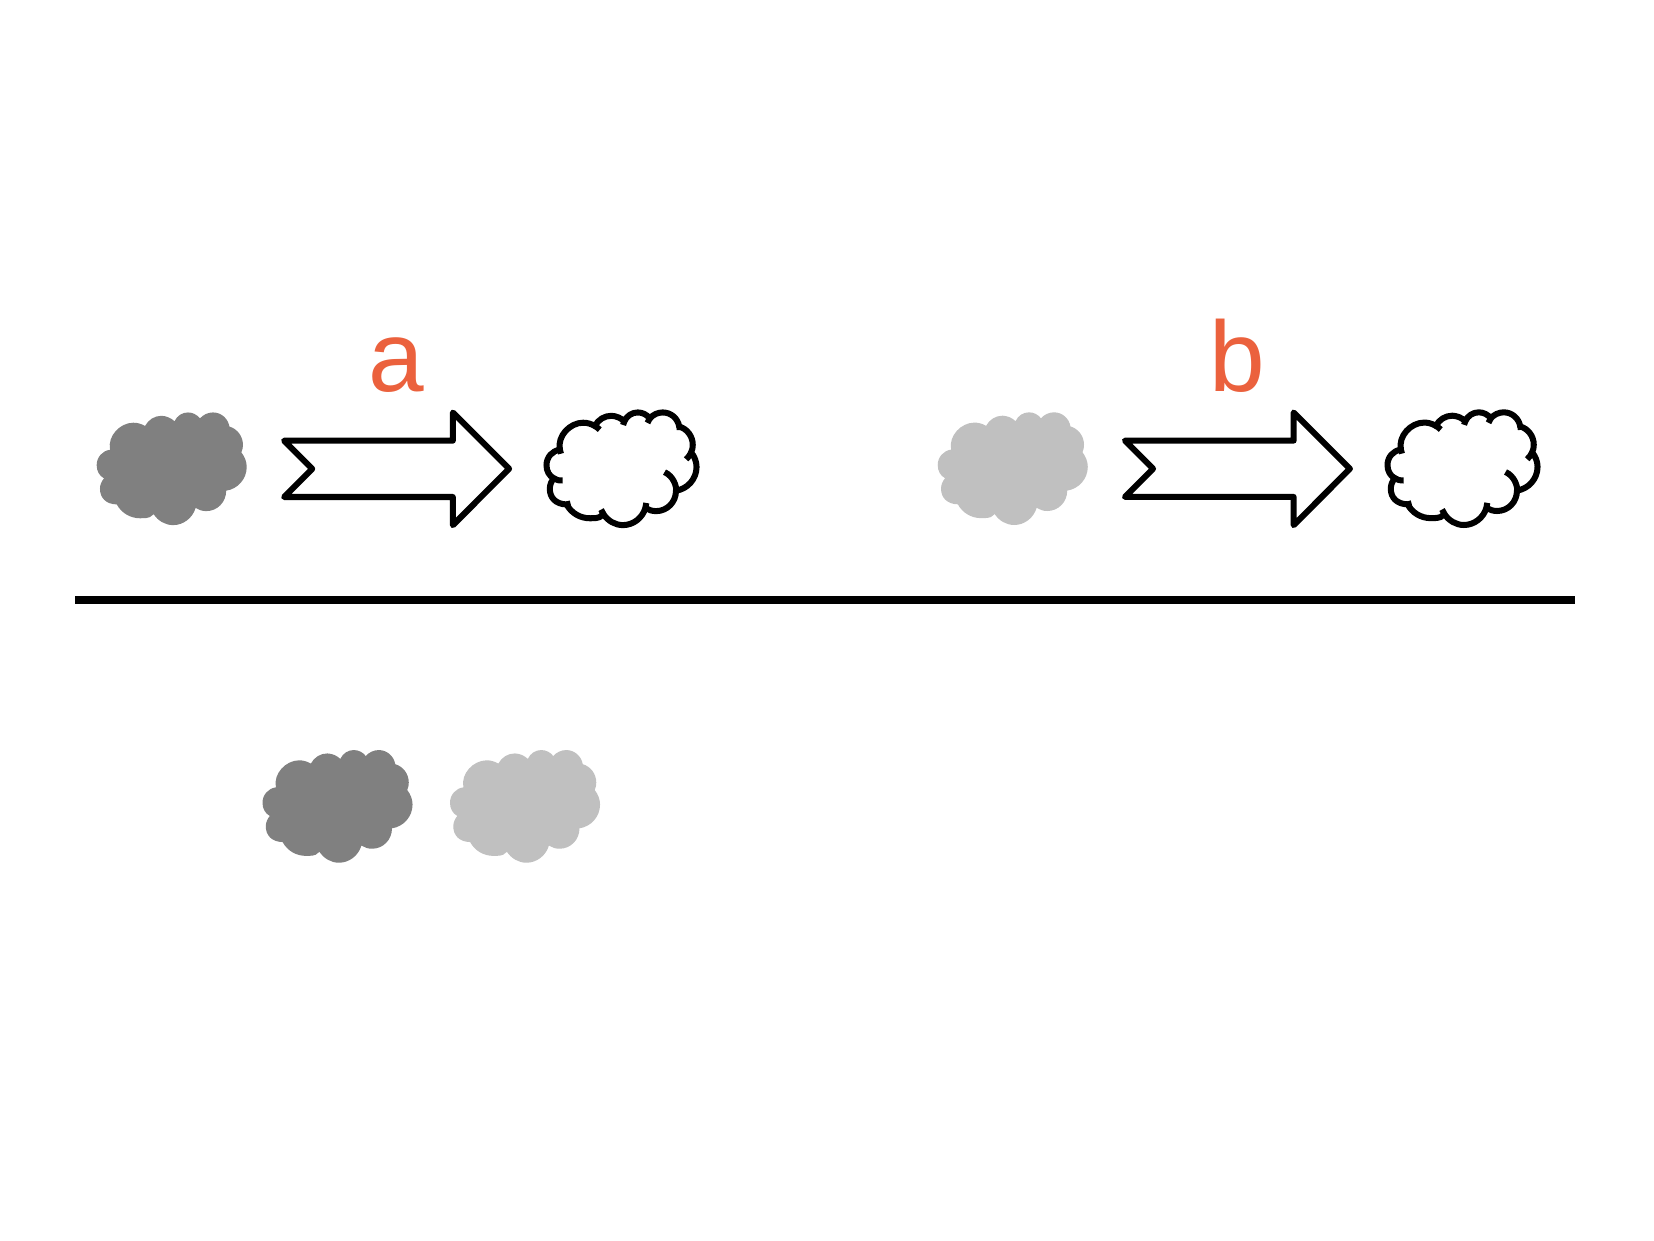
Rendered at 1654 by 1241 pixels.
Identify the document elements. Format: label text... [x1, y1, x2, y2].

text_box a [284, 412, 510, 526]
text_box [96, 412, 247, 526]
text_box [937, 412, 1088, 526]
text_box b [1124, 412, 1350, 526]
text_box [262, 750, 413, 863]
text_box [450, 750, 601, 863]
